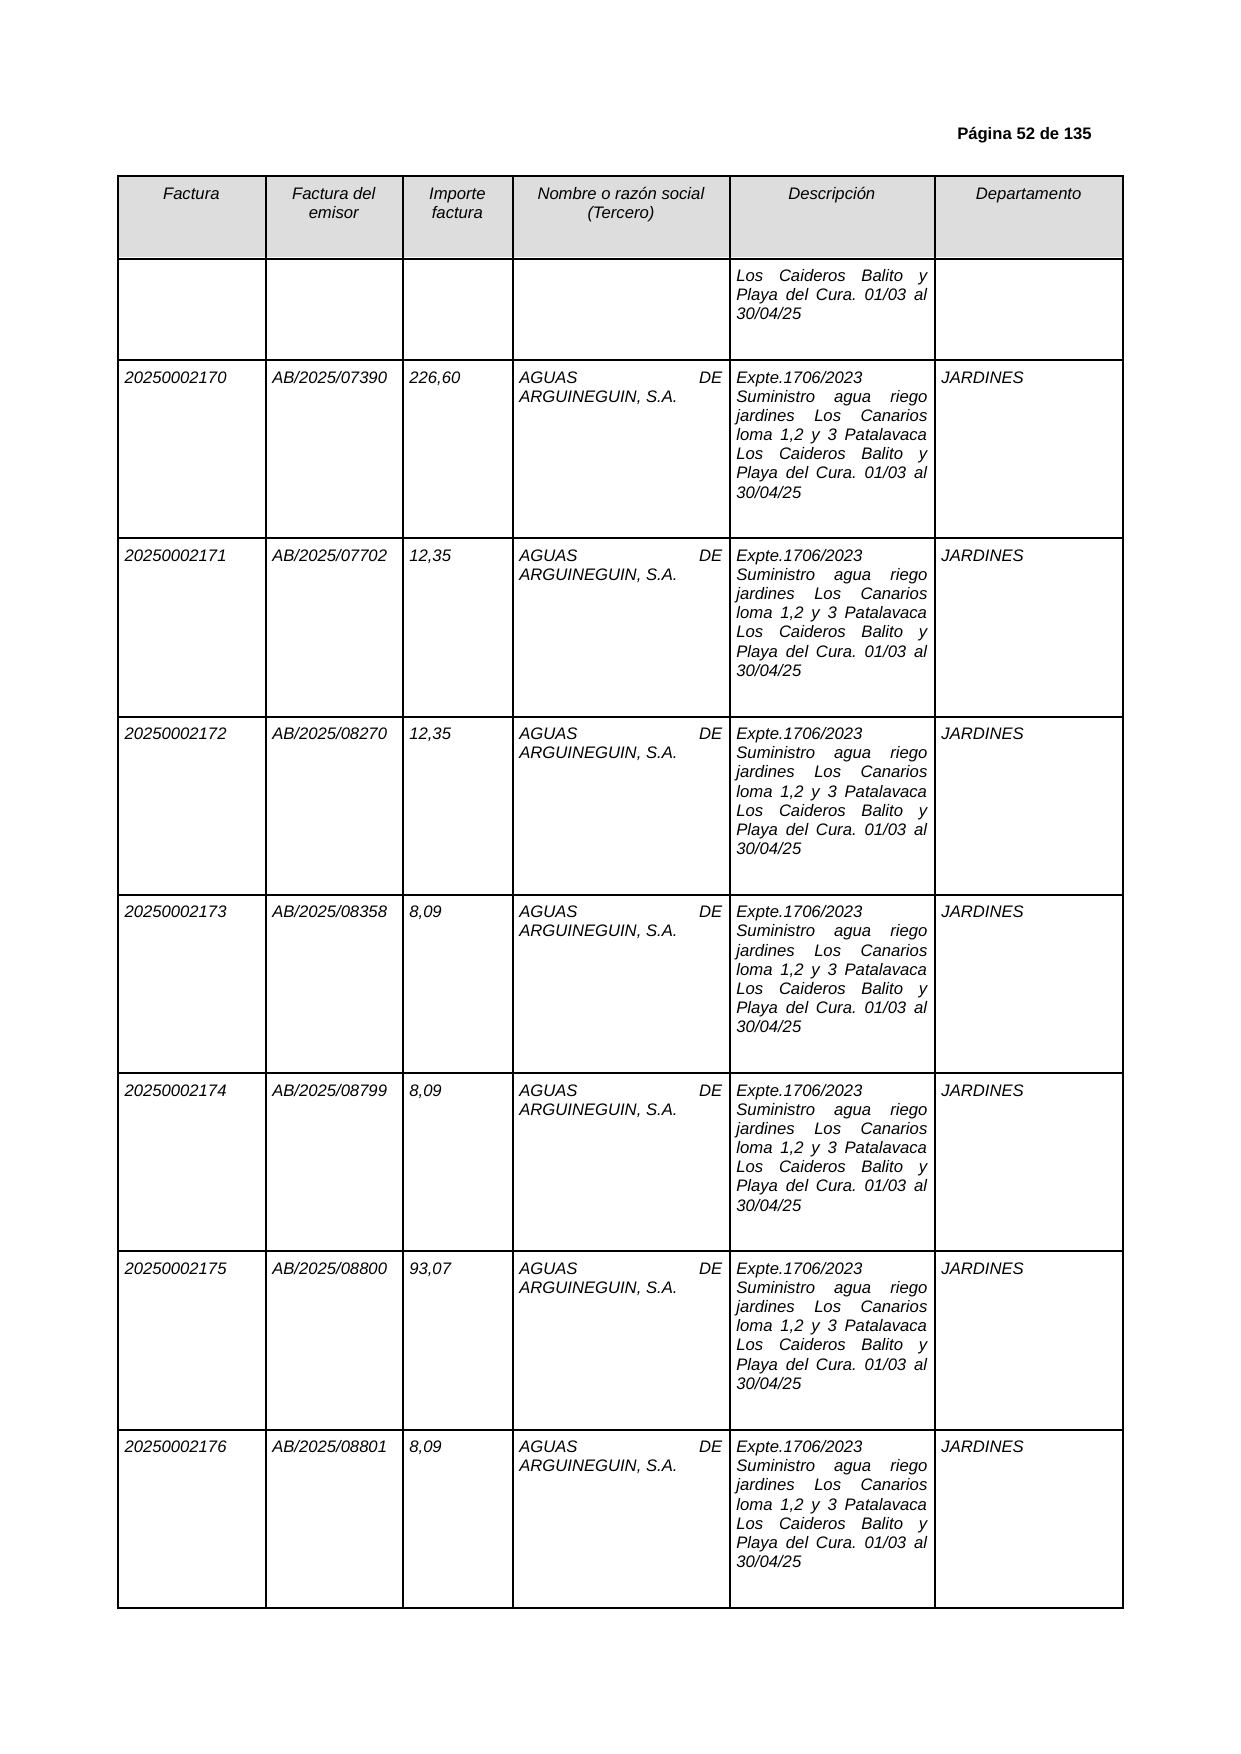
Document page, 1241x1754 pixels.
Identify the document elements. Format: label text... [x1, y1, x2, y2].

table_cell AB/2025/08800 [267, 1252, 402, 1428]
table_header Departamento [936, 177, 1122, 257]
table_cell [514, 260, 729, 359]
table_cell Expte.1706/2023 Suministro agua riego jardines Los Canarios loma 1,2 y 3 Patalavaca Los Caideros Balito y Playa del Cura. 01/03 al 30/04/25 [731, 896, 934, 1072]
table_cell AB/2025/08799 [267, 1074, 402, 1250]
table_cell 8,09 [404, 896, 512, 1072]
table_cell 20250002172 [119, 718, 265, 894]
table_cell 93,07 [404, 1252, 512, 1428]
table_cell AGUAS DE ARGUINEGUIN, S.A. [514, 1431, 729, 1607]
table_cell 8,09 [404, 1431, 512, 1607]
table_cell [936, 260, 1122, 359]
table_header Nombre o razón social (Tercero) [514, 177, 729, 257]
table_cell JARDINES [936, 718, 1122, 894]
table_cell Los Caideros Balito y Playa del Cura. 01/03 al 30/04/25 [731, 260, 934, 359]
table_cell [267, 260, 402, 359]
table_cell Expte.1706/2023 Suministro agua riego jardines Los Canarios loma 1,2 y 3 Patalavaca Los Caideros Balito y Playa del Cura. 01/03 al 30/04/25 [731, 361, 934, 537]
table_cell 12,35 [404, 539, 512, 716]
table_cell AB/2025/08270 [267, 718, 402, 894]
table_cell JARDINES [936, 539, 1122, 716]
table_cell 20250002175 [119, 1252, 265, 1428]
table_cell [119, 260, 265, 359]
table_header Descripción [731, 177, 934, 257]
table_cell JARDINES [936, 1431, 1122, 1607]
table_cell AGUAS DE ARGUINEGUIN, S.A. [514, 1074, 729, 1250]
table_cell AGUAS DE ARGUINEGUIN, S.A. [514, 1252, 729, 1428]
table_cell Expte.1706/2023 Suministro agua riego jardines Los Canarios loma 1,2 y 3 Patalavaca Los Caideros Balito y Playa del Cura. 01/03 al 30/04/25 [731, 1252, 934, 1428]
table_cell AB/2025/07702 [267, 539, 402, 716]
table_cell 226,60 [404, 361, 512, 537]
table_cell JARDINES [936, 361, 1122, 537]
table_cell 20250002173 [119, 896, 265, 1072]
table_header Factura [119, 177, 265, 257]
table_cell AGUAS DE ARGUINEGUIN, S.A. [514, 539, 729, 716]
table_cell JARDINES [936, 896, 1122, 1072]
table_cell 20250002176 [119, 1431, 265, 1607]
table_cell 20250002174 [119, 1074, 265, 1250]
table_cell AGUAS DE ARGUINEGUIN, S.A. [514, 896, 729, 1072]
table_cell Expte.1706/2023 Suministro agua riego jardines Los Canarios loma 1,2 y 3 Patalavaca Los Caideros Balito y Playa del Cura. 01/03 al 30/04/25 [731, 539, 934, 716]
table_header Factura del emisor [267, 177, 402, 257]
table_cell [404, 260, 512, 359]
table_cell Expte.1706/2023 Suministro agua riego jardines Los Canarios loma 1,2 y 3 Patalavaca Los Caideros Balito y Playa del Cura. 01/03 al 30/04/25 [731, 1074, 934, 1250]
table_cell 8,09 [404, 1074, 512, 1250]
table_cell AGUAS DE ARGUINEGUIN, S.A. [514, 361, 729, 537]
table_cell Expte.1706/2023 Suministro agua riego jardines Los Canarios loma 1,2 y 3 Patalavaca Los Caideros Balito y Playa del Cura. 01/03 al 30/04/25 [731, 1431, 934, 1607]
table_cell 20250002170 [119, 361, 265, 537]
table_cell AGUAS DE ARGUINEGUIN, S.A. [514, 718, 729, 894]
table_cell AB/2025/08801 [267, 1431, 402, 1607]
table_cell 12,35 [404, 718, 512, 894]
table_cell AB/2025/08358 [267, 896, 402, 1072]
table_cell Expte.1706/2023 Suministro agua riego jardines Los Canarios loma 1,2 y 3 Patalavaca Los Caideros Balito y Playa del Cura. 01/03 al 30/04/25 [731, 718, 934, 894]
table_header Importe factura [404, 177, 512, 257]
table_cell 20250002171 [119, 539, 265, 716]
table_cell AB/2025/07390 [267, 361, 402, 537]
table_cell JARDINES [936, 1074, 1122, 1250]
table_cell JARDINES [936, 1252, 1122, 1428]
